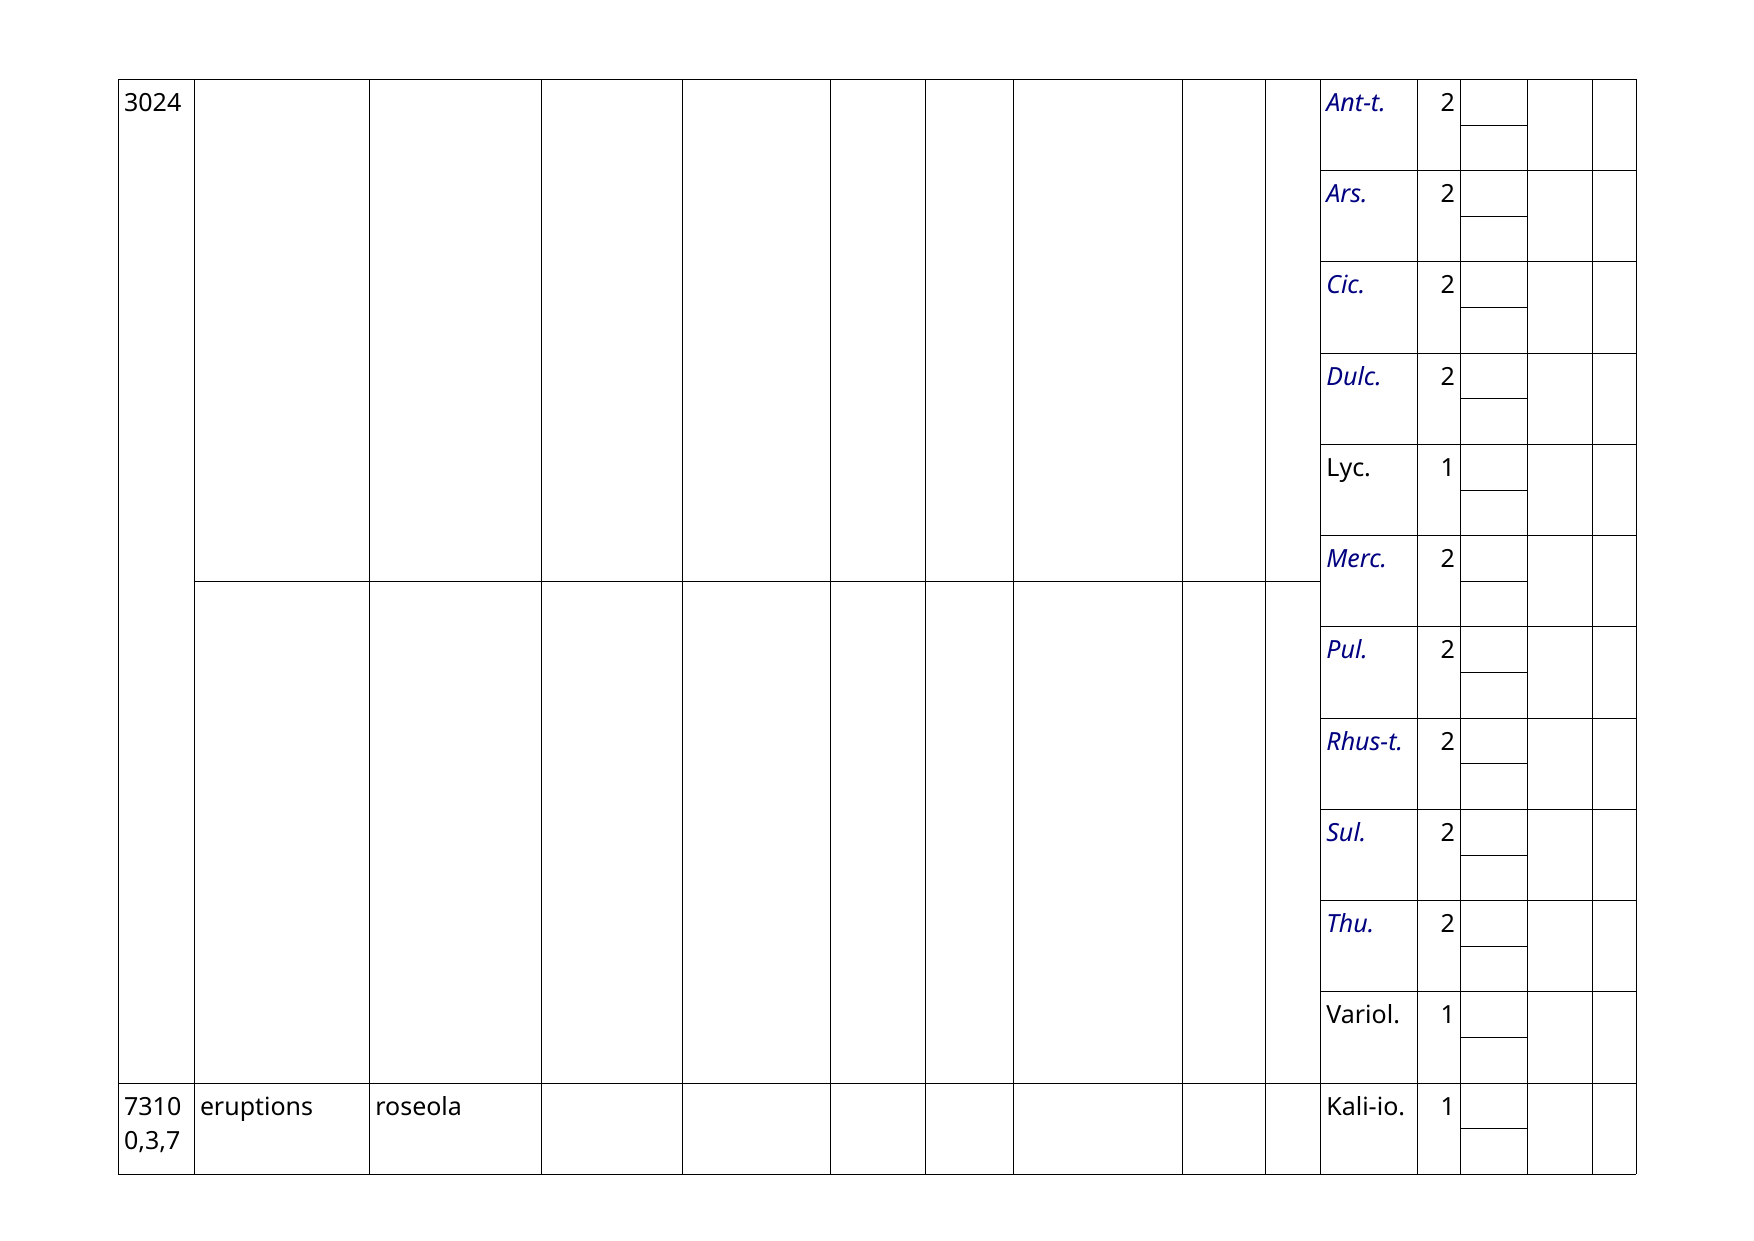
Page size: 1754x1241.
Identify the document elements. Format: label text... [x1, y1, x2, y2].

table_cell 3024 [119, 80, 194, 1083]
table_cell [926, 1084, 1013, 1174]
table_cell [1528, 1084, 1592, 1174]
table_cell [1014, 1084, 1182, 1174]
table_cell [1183, 582, 1265, 1083]
table_cell [1593, 445, 1636, 535]
table_cell Merc. [1321, 536, 1417, 626]
table_cell [1528, 719, 1592, 809]
table_cell 2 [1418, 80, 1460, 170]
table_cell [926, 582, 1013, 1083]
table_cell [195, 582, 369, 1083]
table_cell Dulc. [1321, 354, 1417, 444]
table_cell [1461, 1084, 1527, 1128]
table_cell 2 [1418, 901, 1460, 991]
table_cell Ant-t. [1321, 80, 1417, 170]
table_cell 2 [1418, 171, 1460, 261]
table_cell [1461, 399, 1527, 444]
table_cell [831, 80, 925, 581]
table_cell [1461, 719, 1527, 763]
table_cell Thu. [1321, 901, 1417, 991]
table_cell 2 [1418, 719, 1460, 809]
table_cell [1593, 1084, 1636, 1174]
table_cell eruptions [195, 1084, 369, 1174]
table_cell [1461, 1129, 1527, 1174]
table_cell [1528, 810, 1592, 900]
table_cell [683, 80, 830, 581]
table_cell Lyc. [1321, 445, 1417, 535]
table_cell [1593, 171, 1636, 261]
table_cell [1266, 80, 1320, 581]
table_cell roseola [370, 1084, 541, 1174]
table_cell [1461, 1038, 1527, 1083]
table_cell [1461, 947, 1527, 991]
table_cell [1593, 810, 1636, 900]
table_cell [1461, 810, 1527, 854]
table_cell [1461, 627, 1527, 672]
table_cell [1014, 582, 1182, 1083]
table_cell [1461, 262, 1527, 307]
table_cell [1461, 992, 1527, 1037]
table_cell [1528, 445, 1592, 535]
table_cell [831, 582, 925, 1083]
table_cell [1266, 582, 1320, 1083]
table_cell 2 [1418, 262, 1460, 353]
table_cell [1461, 126, 1527, 170]
table_cell [1461, 354, 1527, 398]
table_cell [683, 582, 830, 1083]
table_cell [1593, 80, 1636, 170]
table_cell [926, 80, 1013, 581]
table_cell [1461, 764, 1527, 809]
table_cell [1528, 901, 1592, 991]
table_cell [1528, 992, 1592, 1083]
table_cell [1183, 80, 1265, 581]
table_cell [1461, 673, 1527, 718]
table_cell Kali-io. [1321, 1084, 1417, 1174]
table_cell [1528, 80, 1592, 170]
table_cell Rhus-t. [1321, 719, 1417, 809]
table_cell Sul. [1321, 810, 1417, 900]
table_cell 2 [1418, 354, 1460, 444]
table_cell [1461, 582, 1527, 626]
table_cell [542, 582, 682, 1083]
table_cell [1461, 80, 1527, 124]
table_cell [1528, 262, 1592, 353]
table_cell [1593, 901, 1636, 991]
table_cell [1014, 80, 1182, 581]
table_cell [1593, 354, 1636, 444]
table_cell [542, 1084, 682, 1174]
table_cell [370, 80, 541, 581]
table_cell [1461, 308, 1527, 353]
table_cell [1593, 719, 1636, 809]
table_cell [1528, 536, 1592, 626]
table_cell [1183, 1084, 1265, 1174]
table_cell [1461, 445, 1527, 489]
table_cell Pul. [1321, 627, 1417, 718]
table_cell 73100,3,7 [119, 1084, 194, 1174]
table_cell [1593, 627, 1636, 718]
table_cell [1528, 354, 1592, 444]
table_cell Cic. [1321, 262, 1417, 353]
table_cell [1461, 171, 1527, 216]
table_cell [1461, 491, 1527, 535]
table_cell [1593, 536, 1636, 626]
table_cell [1528, 627, 1592, 718]
table_cell [1528, 171, 1592, 261]
table_cell [1461, 217, 1527, 261]
table_cell [1461, 901, 1527, 946]
table_cell [195, 80, 369, 581]
table_cell Ars. [1321, 171, 1417, 261]
table_cell [683, 1084, 830, 1174]
table_cell [542, 80, 682, 581]
table_cell [1593, 262, 1636, 353]
table_cell [1461, 856, 1527, 900]
table_cell [1266, 1084, 1320, 1174]
table_cell 2 [1418, 627, 1460, 718]
table_cell 1 [1418, 1084, 1460, 1174]
table_cell 2 [1418, 536, 1460, 626]
table_cell [831, 1084, 925, 1174]
table_cell [1593, 992, 1636, 1083]
table_cell Variol. [1321, 992, 1417, 1083]
table_cell 1 [1418, 992, 1460, 1083]
table_cell [1461, 536, 1527, 581]
table_cell 1 [1418, 445, 1460, 535]
table_cell [370, 582, 541, 1083]
table_cell 2 [1418, 810, 1460, 900]
